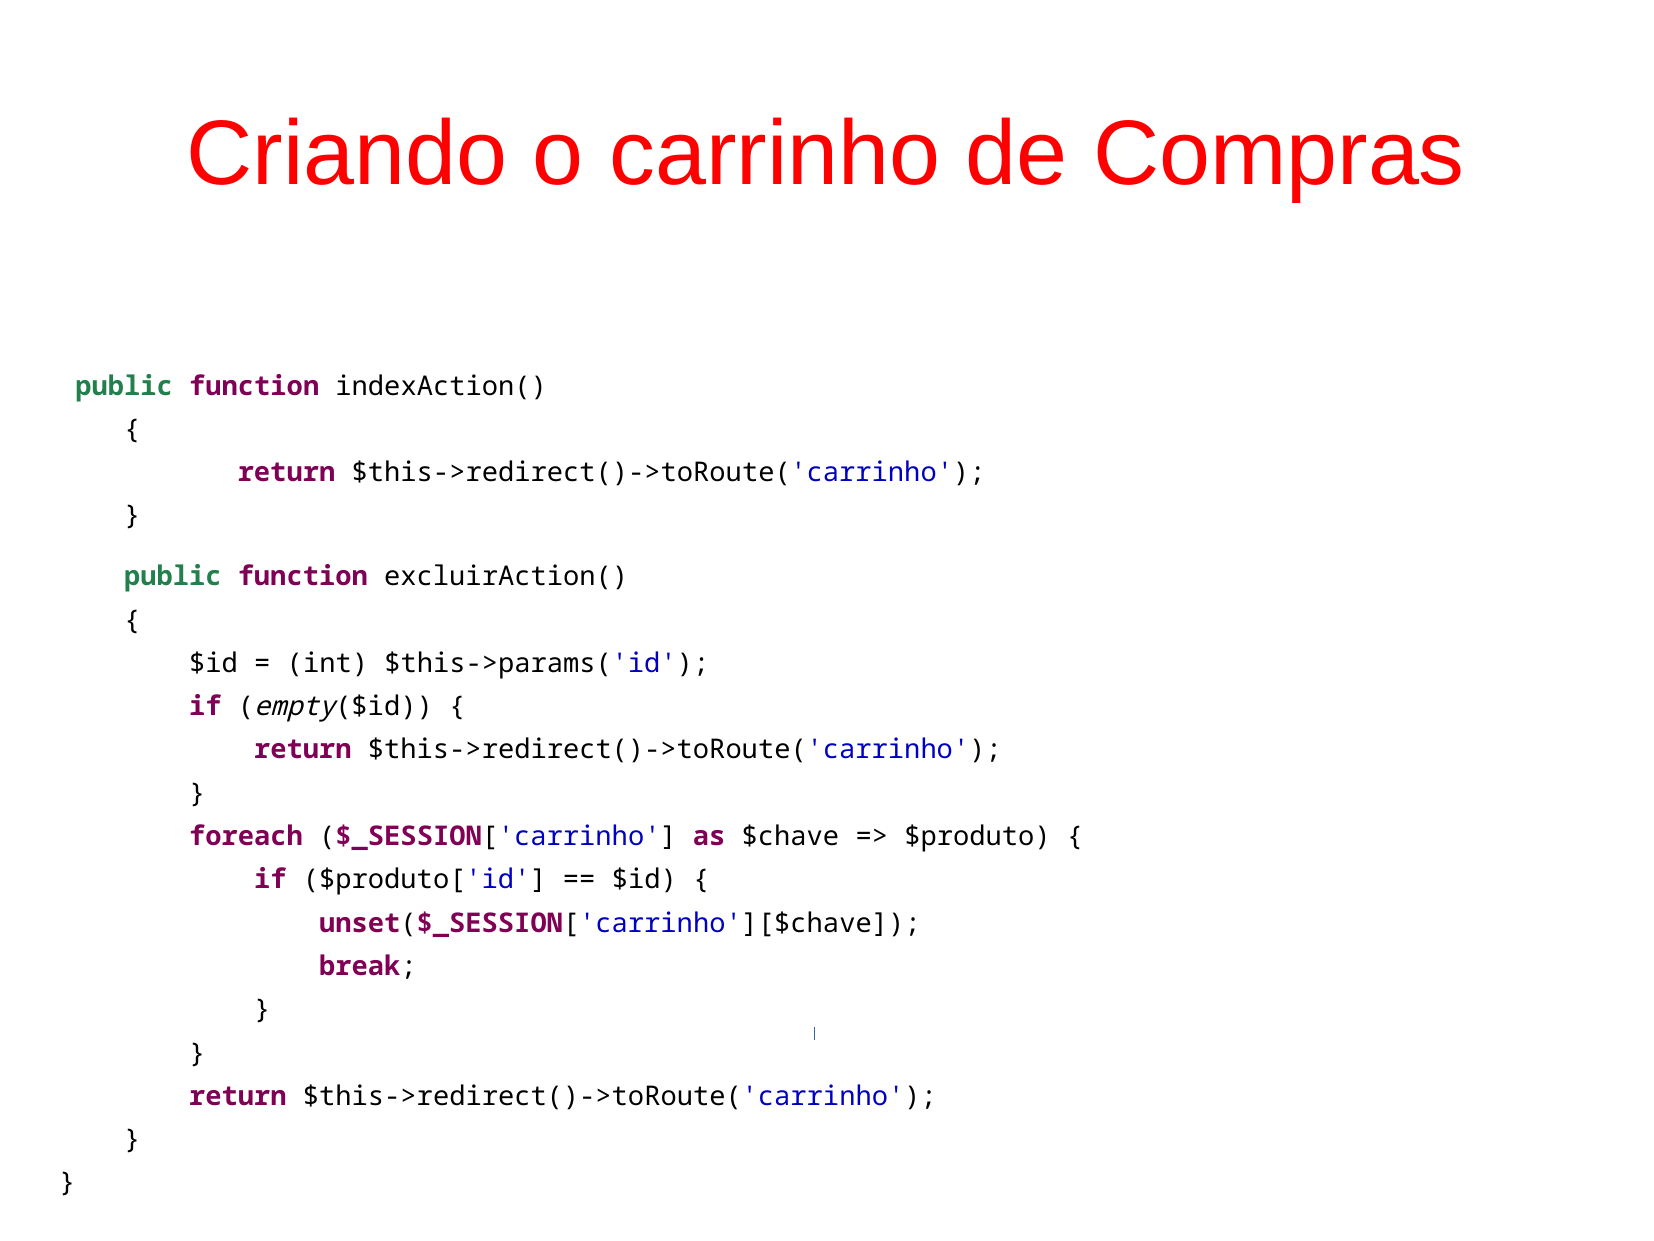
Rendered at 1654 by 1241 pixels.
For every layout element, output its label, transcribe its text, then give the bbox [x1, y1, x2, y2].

list public function indexAction() { return $this->redirect()->toRoute('carrinho'); } public function excluirAction() { $id = (int) $this->params('id'); if (empty($id)) { return $this->redirect()->toRoute('carrinho'); } foreach ($_SESSION['carrinho'] as $chave => $produto) { if ($produto['id'] == $id) { unset($_SESSION['carrinho'][$chave]); break; } } return $this->redirect()->toRoute('carrinho'); } } [59, 366, 1548, 1205]
title Criando o carrinho de Compras [82, 49, 1571, 257]
